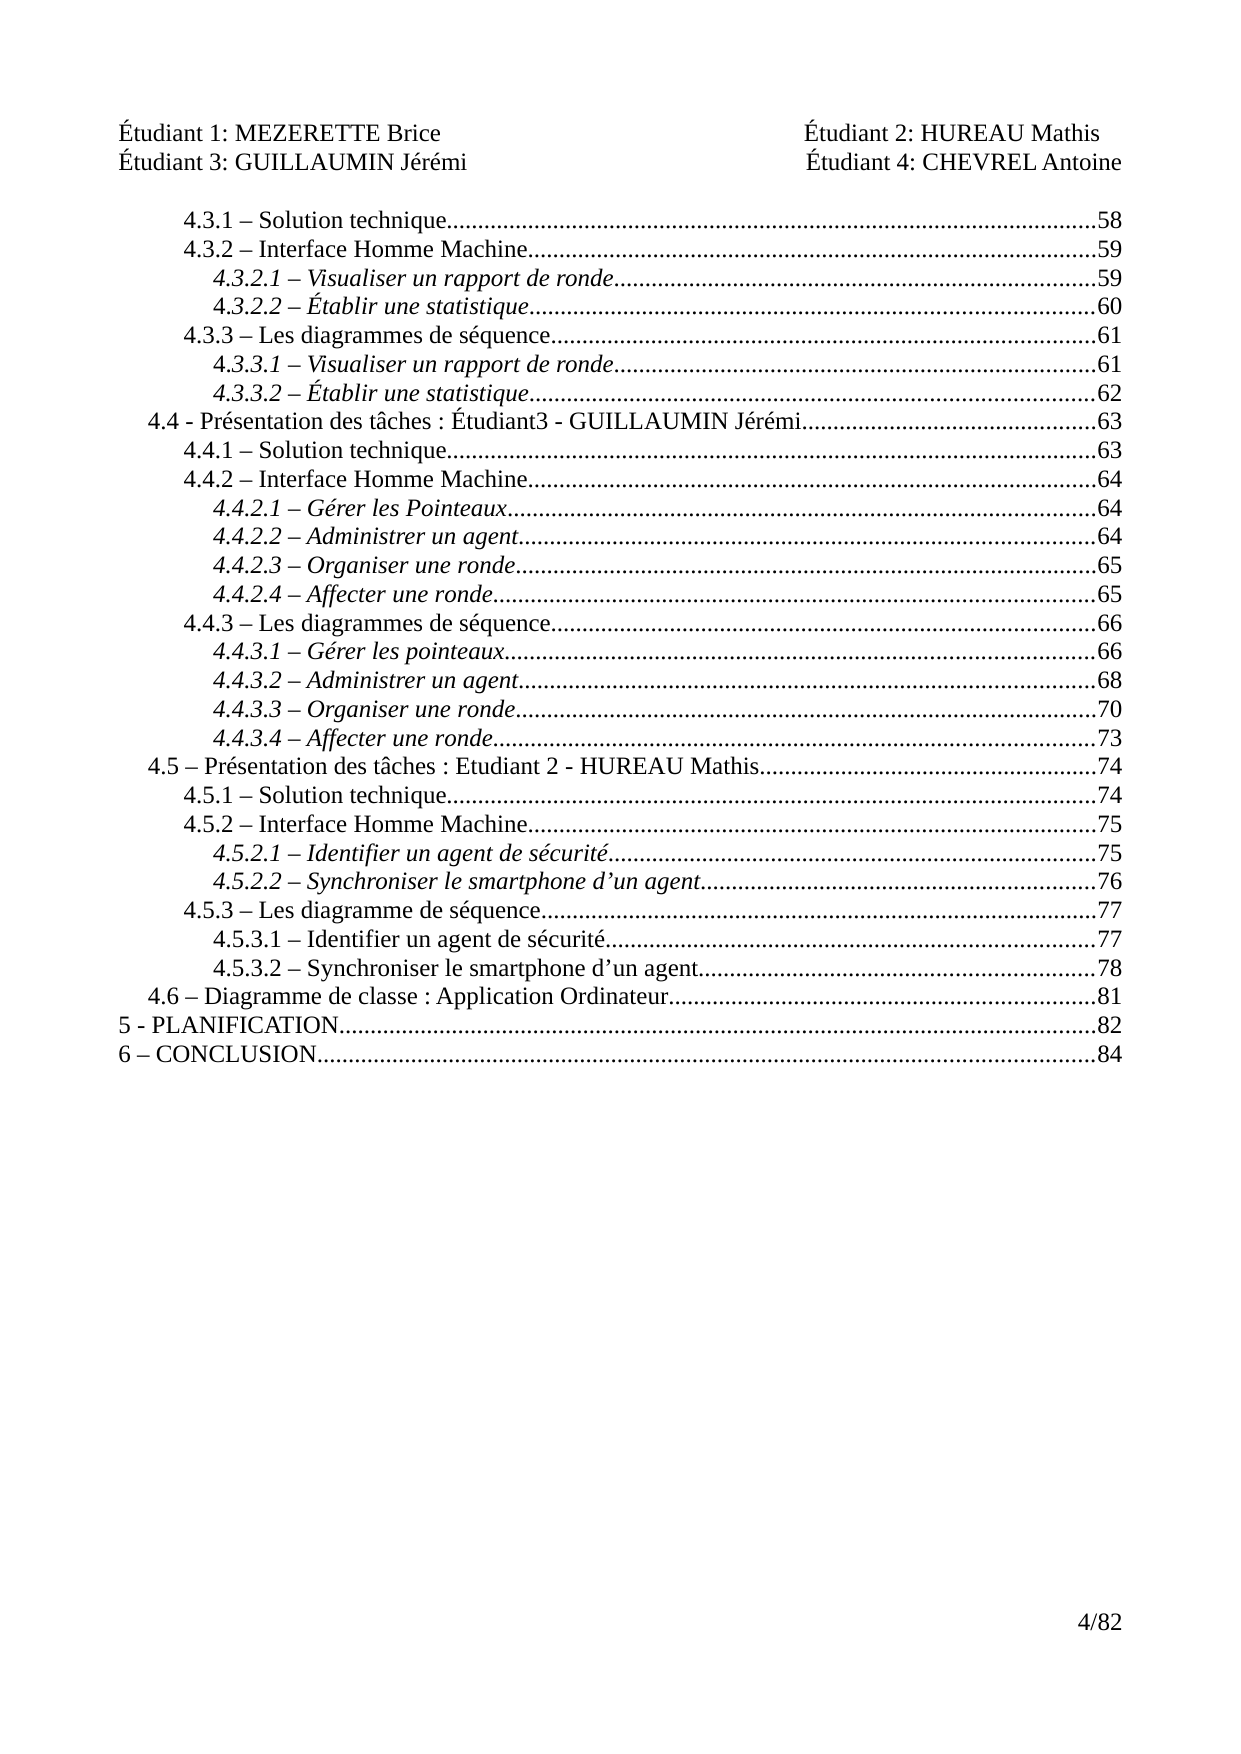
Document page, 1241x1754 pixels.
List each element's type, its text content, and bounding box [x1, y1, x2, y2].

text 4.4.3.4 – Affecter une ronde 73 [207, 723, 1122, 751]
text 4.3.2 – Interface Homme Machine 59 [177, 234, 1122, 263]
text 4.3.3 – Les diagrammes de séquence 61 [177, 320, 1122, 349]
text 4.4.3.3 – Organiser une ronde 70 [207, 694, 1122, 723]
text 4.3.2.2 – Établir une statistique 60 [207, 291, 1122, 320]
text 4.4.2.2 – Administrer un agent 64 [207, 521, 1122, 550]
text 4.3.1 – Solution technique 58 [177, 205, 1122, 234]
text 4.4.3.2 – Administrer un agent 68 [207, 665, 1122, 694]
text 4.3.3.2 – Établir une statistique 62 [207, 378, 1122, 406]
text 4.5.3.2 – Synchroniser le smartphone d’un agent 78 [207, 953, 1122, 981]
text 4.4.2 – Interface Homme Machine 64 [177, 464, 1122, 493]
text 4.5.3.1 – Identifier un agent de sécurité 77 [207, 924, 1122, 953]
text 4.4.2.4 – Affecter une ronde 65 [207, 579, 1122, 608]
text 5 - PLANIFICATION 82 [118, 1010, 1122, 1039]
text 4.5.2 – Interface Homme Machine 75 [177, 809, 1122, 838]
text 4.4 - Présentation des tâches : Étudiant3 - GUILLAUMIN Jérémi 63 [148, 406, 1122, 435]
text 4.4.1 – Solution technique 63 [177, 435, 1122, 464]
text 4.5.2.1 – Identifier un agent de sécurité 75 [207, 838, 1122, 866]
text 6 – CONCLUSION 84 [118, 1039, 1122, 1068]
text 4.5.2.2 – Synchroniser le smartphone d’un agent 76 [207, 866, 1122, 895]
text 4.5.3 – Les diagramme de séquence 77 [177, 895, 1122, 924]
text 4.3.3.1 – Visualiser un rapport de ronde 61 [207, 349, 1122, 378]
text 4.4.2.1 – Gérer les Pointeaux 64 [207, 493, 1122, 521]
text 4.5 – Présentation des tâches : Etudiant 2 - HUREAU Mathis 74 [148, 751, 1122, 780]
text 4.4.3 – Les diagrammes de séquence 66 [177, 608, 1122, 636]
text 4.4.2.3 – Organiser une ronde 65 [207, 550, 1122, 579]
text 4.6 – Diagramme de classe : Application Ordinateur 81 [148, 981, 1122, 1010]
text 4.4.3.1 – Gérer les pointeaux 66 [207, 636, 1122, 665]
text 4.3.2.1 – Visualiser un rapport de ronde 59 [207, 263, 1122, 291]
text 4.5.1 – Solution technique 74 [177, 780, 1122, 809]
